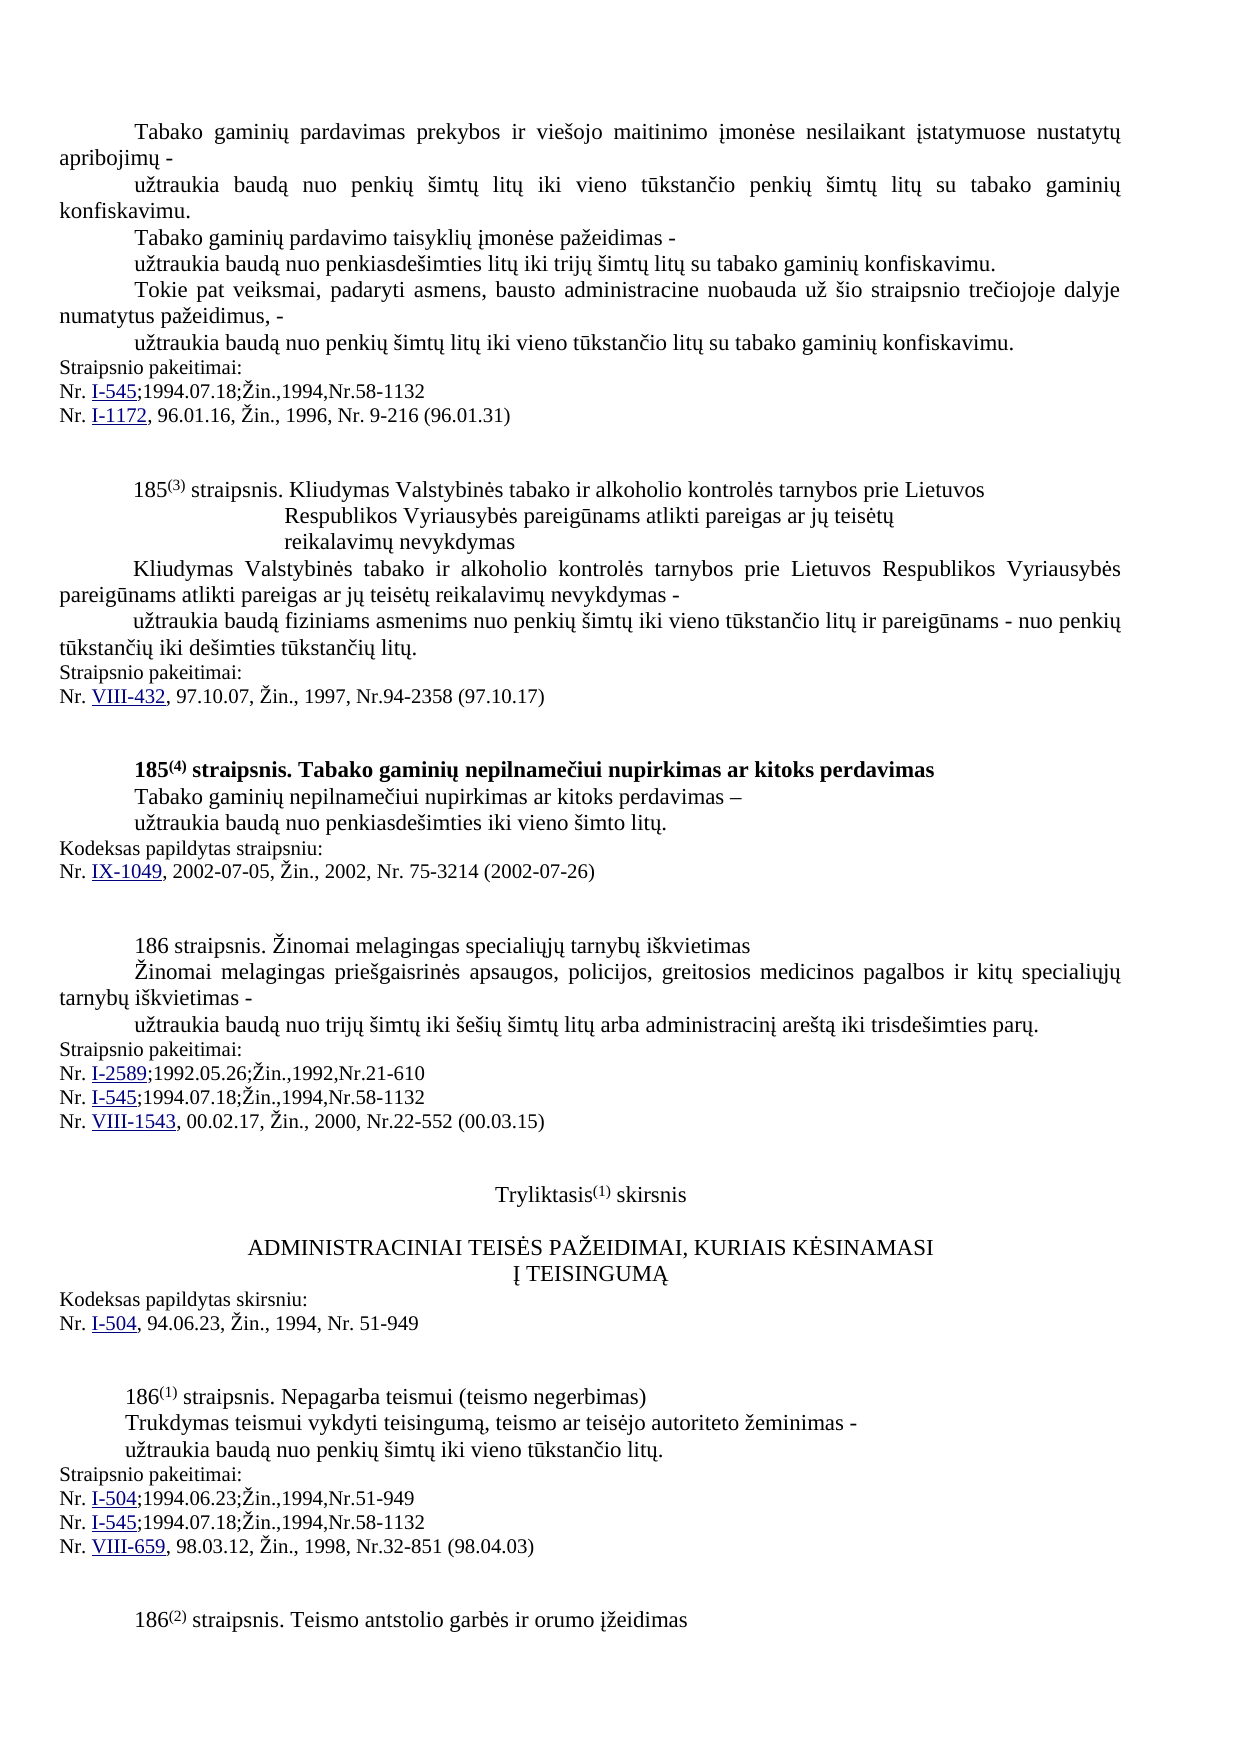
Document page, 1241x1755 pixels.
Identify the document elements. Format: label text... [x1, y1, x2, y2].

text Straipsnio pakeitimai: [59, 1462, 1122, 1486]
text reikalavimų nevykdymas [284, 528, 1122, 555]
text 185(3) straipsnis. Kliudymas Valstybinės tabako ir alkoholio kontrolės tarnybos prie Lietuvos [133, 476, 1122, 502]
text 185(4) straipsnis. Tabako gaminių nepilnamečiui nupirkimas ar kitoks perdavimas [134, 756, 1122, 783]
text Nr. I-545;1994.07.18;Žin.,1994,Nr.58-1132 [59, 379, 1122, 403]
text užtraukia baudą fiziniams asmenims nuo penkių šimtų iki vieno tūkstančio litų ir pareigūnams - nuo penkių tūkstančių iki dešimties tūkstančių litų. [59, 607, 1122, 660]
text Kliudymas Valstybinės tabako ir alkoholio kontrolės tarnybos prie Lietuvos Respublikos Vyriausybės pareigūnams atlikti pareigas ar jų teisėtų reikalavimų nevykdymas - [59, 555, 1122, 607]
text Tabako gaminių pardavimas prekybos ir viešojo maitinimo įmonėse nesilaikant įstatymuose nustatytų apribojimų - [59, 118, 1122, 171]
text 186(1) straipsnis. Nepagarba teismui (teismo negerbimas) [59, 1383, 1122, 1409]
text Tabako gaminių pardavimo taisyklių įmonėse pažeidimas - [59, 223, 1122, 250]
text Nr. I-504;1994.06.23;Žin.,1994,Nr.51-949 [59, 1486, 1122, 1510]
text Nr. VIII-659, 98.03.12, Žin., 1998, Nr.32-851 (98.04.03) [59, 1534, 1122, 1558]
text Respublikos Vyriausybės pareigūnams atlikti pareigas ar jų teisėtų [284, 502, 1122, 528]
text užtraukia baudą nuo penkiasdešimties litų iki trijų šimtų litų su tabako gaminių konfiskavimu. [59, 250, 1122, 276]
text Trukdymas teismui vykdyti teisingumą, teismo ar teisėjo autoriteto žeminimas - [59, 1409, 1122, 1436]
text Straipsnio pakeitimai: [59, 660, 1122, 684]
text Nr. I-504, 94.06.23, Žin., 1994, Nr. 51-949 [59, 1311, 1122, 1335]
text Straipsnio pakeitimai: [59, 1037, 1122, 1061]
text Tryliktasis(1) skirsnis [59, 1181, 1122, 1208]
text Nr. I-545;1994.07.18;Žin.,1994,Nr.58-1132 [59, 1085, 1122, 1109]
text Nr. I-1172, 96.01.16, Žin., 1996, Nr. 9-216 (96.01.31) [59, 403, 1122, 427]
text užtraukia baudą nuo penkiasdešimties iki vieno šimto litų. [59, 809, 1122, 835]
text užtraukia baudą nuo trijų šimtų iki šešių šimtų litų arba administracinį areštą iki trisdešimties parų. [59, 1011, 1122, 1037]
text užtraukia baudą nuo penkių šimtų litų iki vieno tūkstančio litų su tabako gaminių konfiskavimu. [59, 329, 1122, 355]
text Nr. IX-1049, 2002-07-05, Žin., 2002, Nr. 75-3214 (2002-07-26) [59, 859, 1122, 883]
text Tabako gaminių nepilnamečiui nupirkimas ar kitoks perdavimas – [59, 783, 1122, 809]
text Straipsnio pakeitimai: [59, 355, 1122, 379]
text Nr. I-2589;1992.05.26;Žin.,1992,Nr.21-610 [59, 1061, 1122, 1085]
text Tokie pat veiksmai, padaryti asmens, bausto administracine nuobauda už šio straipsnio trečiojoje dalyje numatytus pažeidimus, - [59, 276, 1122, 329]
text 186(2) straipsnis. Teismo antstolio garbės ir orumo įžeidimas [59, 1607, 1122, 1633]
text 186 straipsnis. Žinomai melagingas specialiųjų tarnybų iškvietimas [59, 932, 1122, 958]
text ADMINISTRACINIAI TEISĖS PAŽEIDIMAI, KURIAIS KĖSINAMASI [59, 1234, 1122, 1261]
text Kodeksas papildytas straipsniu: [59, 835, 1122, 859]
text užtraukia baudą nuo penkių šimtų iki vieno tūkstančio litų. [59, 1436, 1122, 1462]
text užtraukia baudą nuo penkių šimtų litų iki vieno tūkstančio penkių šimtų litų su tabako gaminių konfiskavimu. [59, 171, 1122, 223]
text Žinomai melagingas priešgaisrinės apsaugos, policijos, greitosios medicinos pagalbos ir kitų specialiųjų tarnybų iškvietimas - [59, 958, 1122, 1011]
text Nr. VIII-1543, 00.02.17, Žin., 2000, Nr.22-552 (00.03.15) [59, 1109, 1122, 1133]
text Kodeksas papildytas skirsniu: [59, 1287, 1122, 1311]
text Nr. I-545;1994.07.18;Žin.,1994,Nr.58-1132 [59, 1510, 1122, 1534]
text Į TEISINGUMĄ [59, 1261, 1122, 1287]
text Nr. VIII-432, 97.10.07, Žin., 1997, Nr.94-2358 (97.10.17) [59, 684, 1122, 708]
